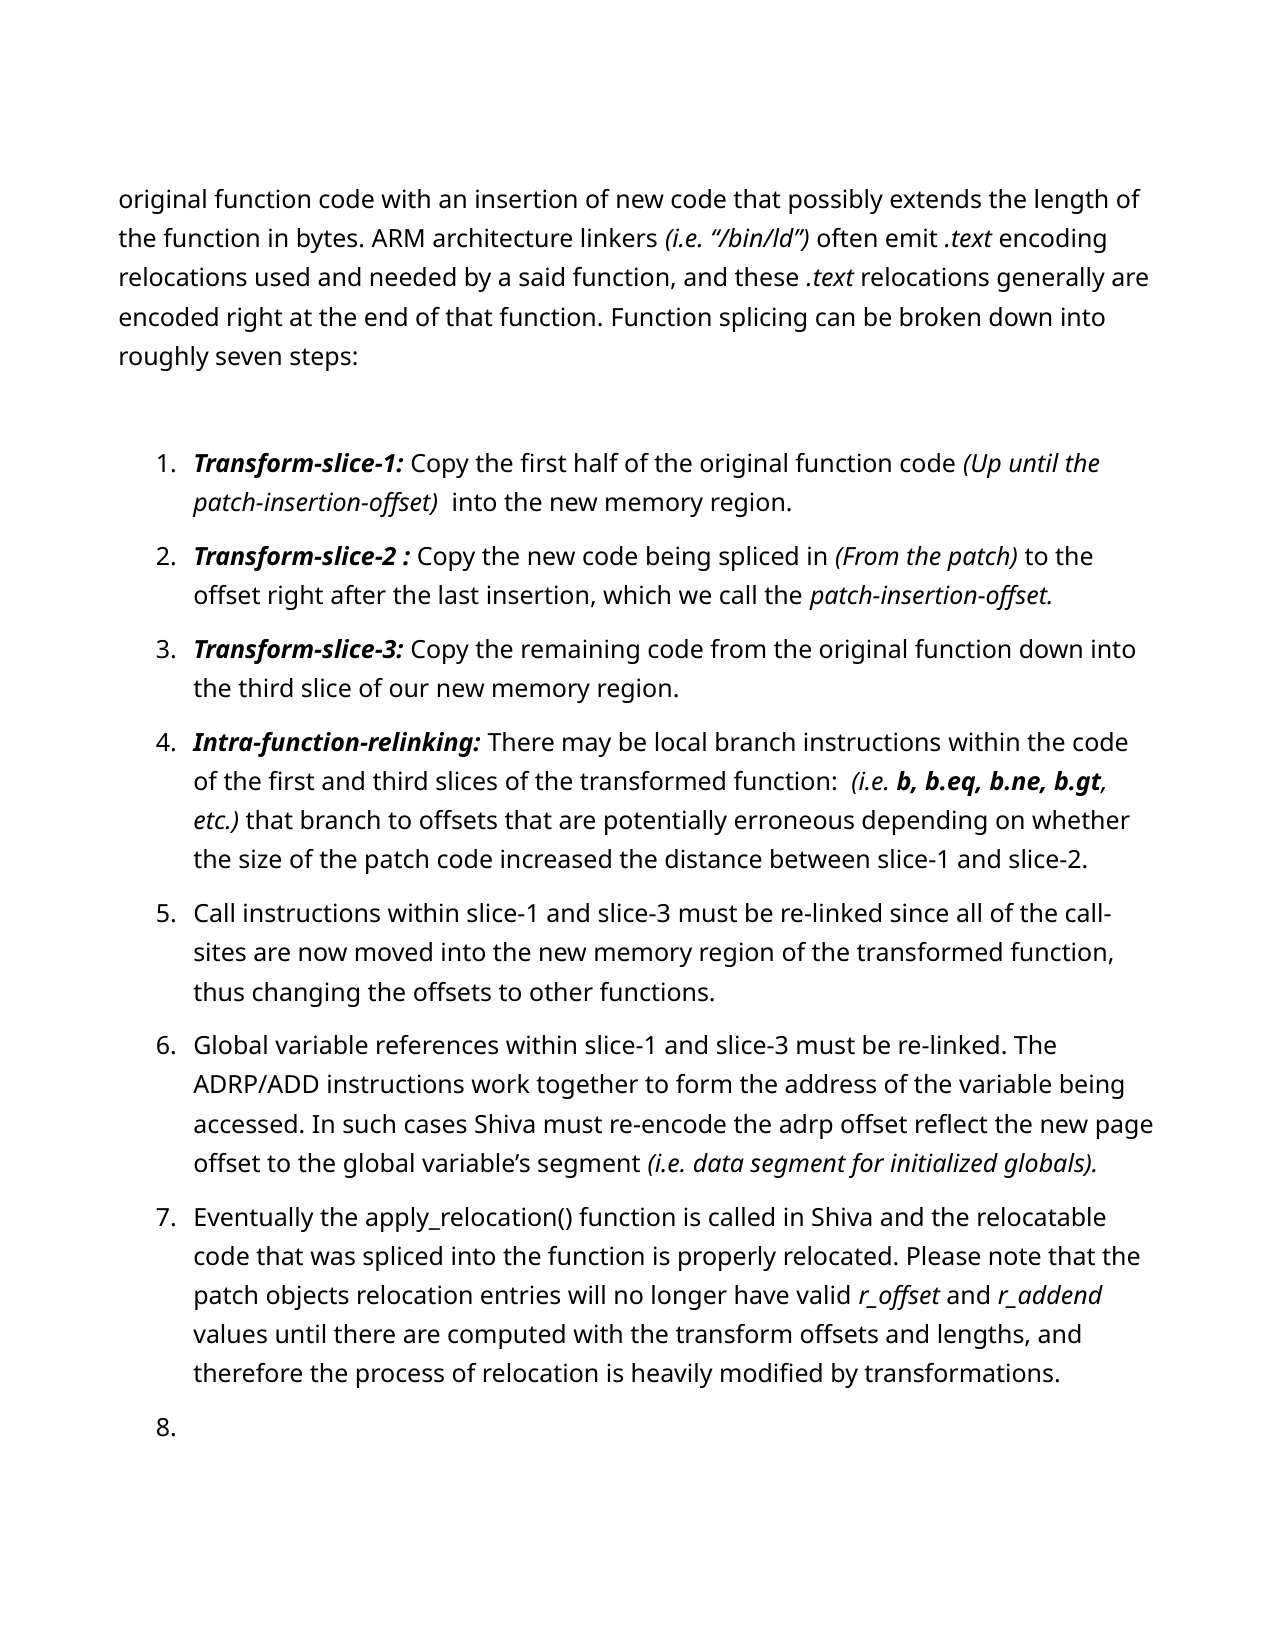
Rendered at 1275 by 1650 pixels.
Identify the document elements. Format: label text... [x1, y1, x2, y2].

text original function code with an insertion of new code that possibly extends the length of the function in bytes. ARM architecture linkers (i.e. “/bin/ld”) often emit .text encoding relocations used and needed by a said function, and these .text relocations generally are encoded right at the end of that function. Function splicing can be broken down into roughly seven steps: [118, 182, 1157, 372]
list Transform-slice-2 : Copy the new code being spliced in (From the patch) to the offset right after the last insertion, which we call the patch-insertion-offset. [156, 539, 1157, 612]
list Intra-function-relinking: There may be local branch instructions within the code of the first and third slices of the transformed function: (i.e. b, b.eq, b.ne, b.gt, etc.) that branch to offsets that are potentially erroneous depending on whether the size of the patch code increased the distance between slice-1 and slice-2. [156, 724, 1157, 876]
list Transform-slice-3: Copy the remaining code from the original function down into the third slice of our new memory region. [156, 632, 1157, 705]
list Global variable references within slice-1 and slice-3 must be re-linked. The ADRP/ADD instructions work together to form the address of the variable being accessed. In such cases Shiva must re-encode the adrp offset reflect the new page offset to the global variable’s segment (i.e. data segment for initialized globals). [156, 1028, 1157, 1179]
list Transform-slice-1: Copy the first half of the original function code (Up until the patch-insertion-offset) into the new memory region. [156, 446, 1157, 519]
list Eventually the apply_relocation() function is called in Shiva and the relocatable code that was spliced into the function is properly relocated. Please note that the patch objects relocation entries will no longer have valid r_offset and r_addend values until there are computed with the transform offsets and lengths, and therefore the process of relocation is heavily modified by transformations. [156, 1199, 1157, 1390]
list Call instructions within slice-1 and slice-3 must be re-linked since all of the call-sites are now moved into the new memory region of the transformed function, thus changing the offsets to other functions. [156, 896, 1157, 1008]
